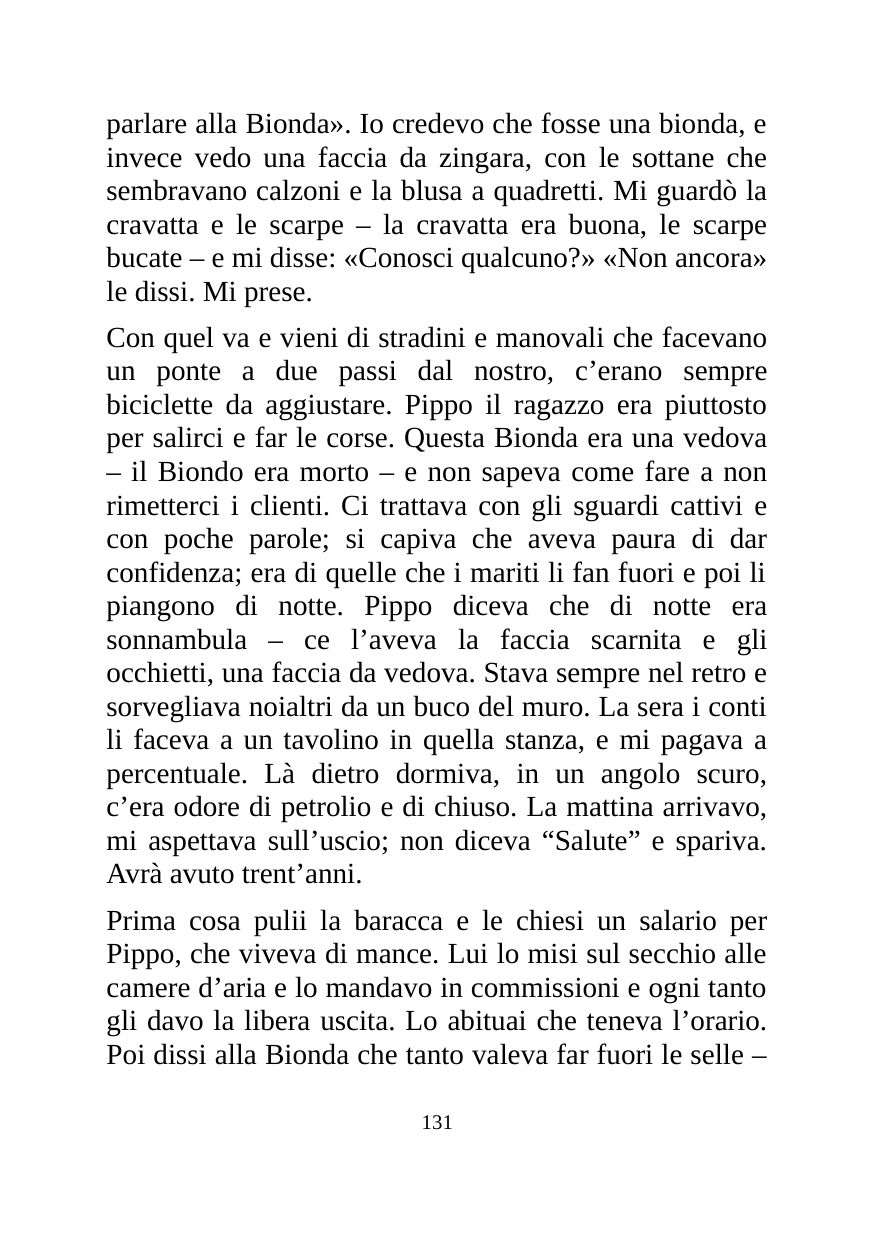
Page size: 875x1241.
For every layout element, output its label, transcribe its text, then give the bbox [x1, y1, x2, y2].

text Con quel va e vieni di stradini e manovali che facevano un ponte a due passi dal nostro, c’erano sempre biciclette da aggiustare. Pippo il ragazzo era piuttosto per salirci e far le corse. Questa Bionda era una vedova – il Biondo era morto – e non sapeva come fare a non rimetterci i clienti. Ci trattava con gli sguardi cattivi e con poche parole; si capiva che aveva paura di dar confidenza; era di quelle che i mariti li fan fuori e poi li piangono di notte. Pippo diceva che di notte era sonnambula – ce l’aveva la faccia scarnita e gli occhietti, una faccia da vedova. Stava sempre nel retro e sorvegliava noialtri da un buco del muro. La sera i conti li faceva a un tavolino in quella stanza, e mi pagava a percentuale. Là dietro dormiva, in un angolo scuro, c’era odore di petrolio e di chiuso. La mattina arrivavo, mi aspettava sull’uscio; non diceva “Salute” e spariva. Avrà avuto trent’anni. [106, 320, 768, 890]
text parlare alla Bionda». Io credevo che fosse una bionda, e invece vedo una faccia da zingara, con le sottane che sembravano calzoni e la blusa a quadretti. Mi guardò la cravatta e le scarpe – la cravatta era buona, le scarpe bucate – e mi disse: «Conosci qualcuno?» «Non ancora» le dissi. Mi prese. [106, 106, 768, 307]
text Prima cosa pulii la baracca e le chiesi un salario per Pippo, che viveva di mance. Lui lo misi sul secchio alle camere d’aria e lo mandavo in commissioni e ogni tanto gli davo la libera uscita. Lo abituai che teneva l’orario. Poi dissi alla Bionda che tanto valeva far fuori le selle – [106, 903, 768, 1070]
